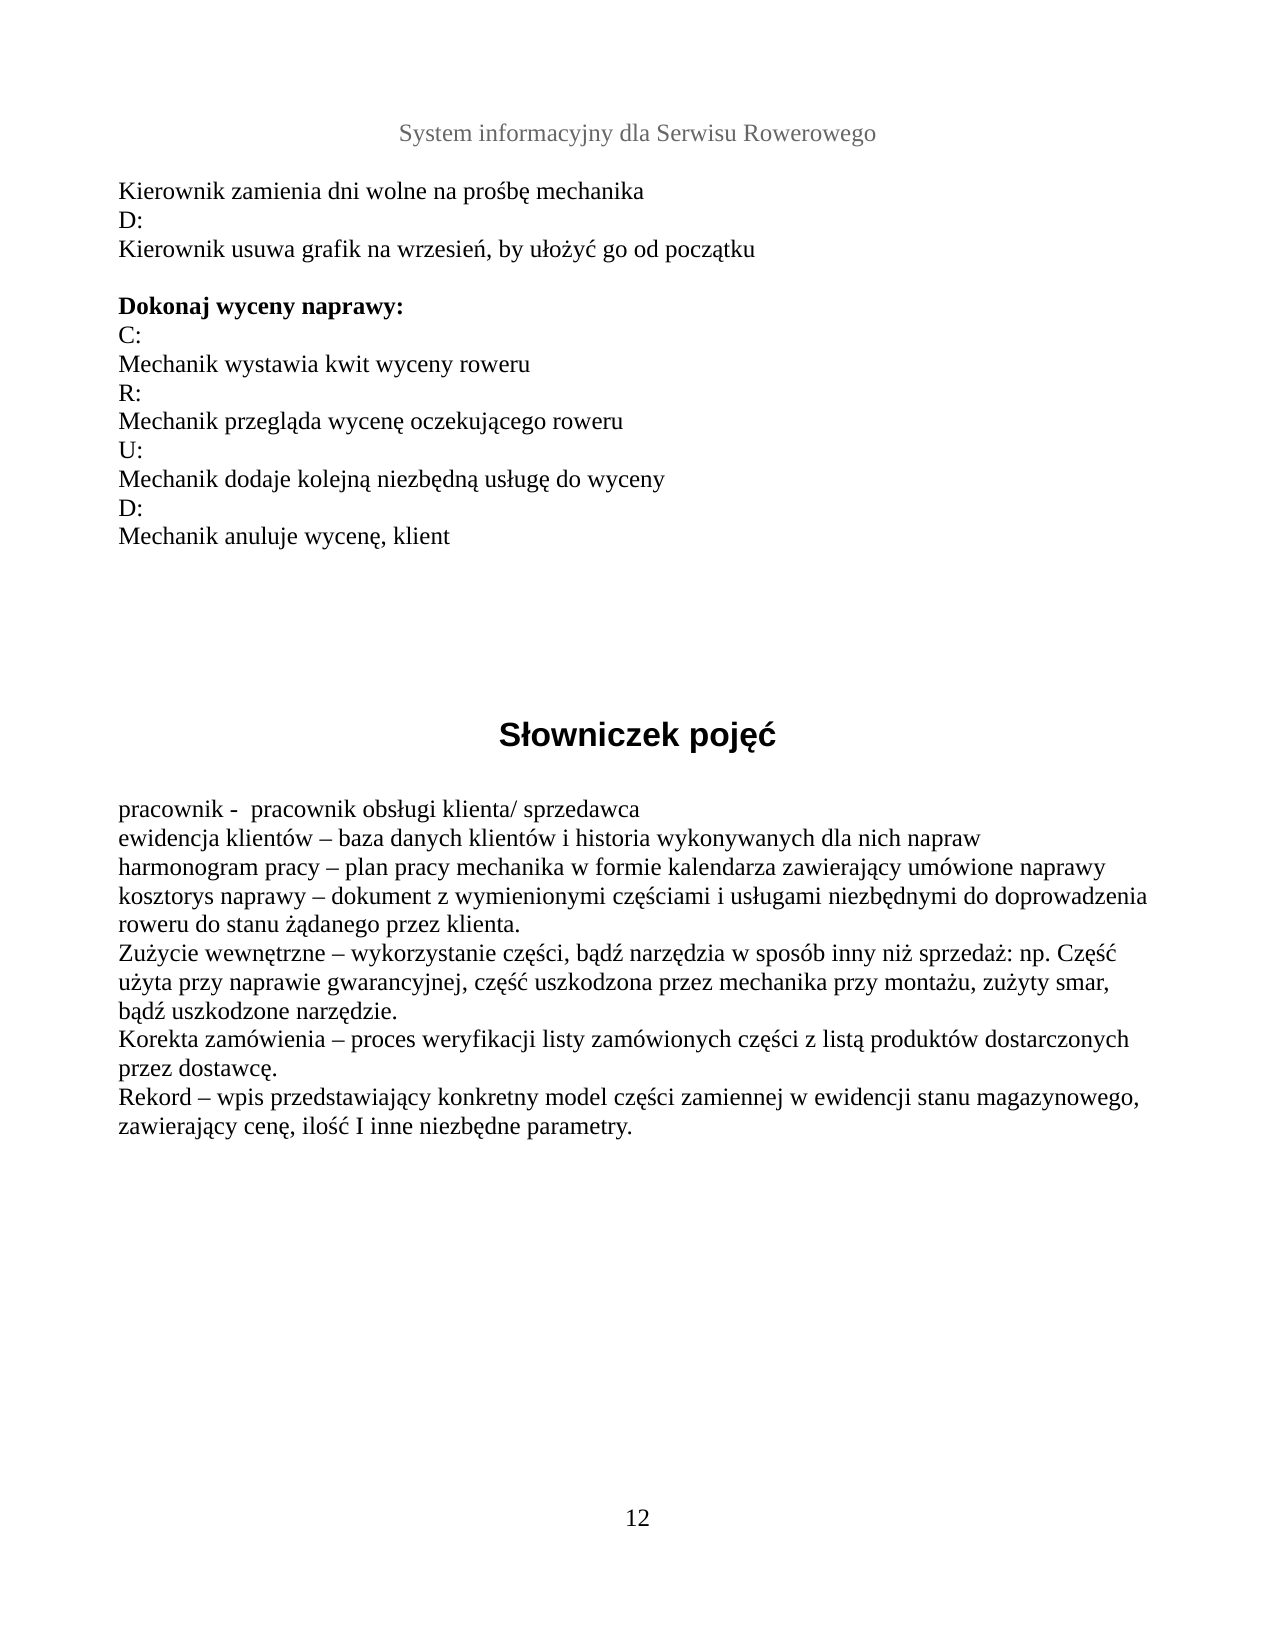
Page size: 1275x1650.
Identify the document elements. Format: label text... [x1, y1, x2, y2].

text Dokonaj wyceny naprawy: [118, 291, 1157, 320]
text kosztorys naprawy – dokument z wymienionymi częściami i usługami niezbędnymi do doprowadzenia roweru do stanu żądanego przez klienta. [118, 881, 1157, 938]
text Zużycie wewnętrzne – wykorzystanie części, bądź narzędzia w sposób inny niż sprzedaż: np. Część użyta przy naprawie gwarancyjnej, część uszkodzona przez mechanika przy montażu, zużyty smar, bądź uszkodzone narzędzie. [118, 938, 1157, 1024]
text Korekta zamówienia – proces weryfikacji listy zamówionych części z listą produktów dostarczonych przez dostawcę. [118, 1024, 1157, 1082]
text pracownik - pracownik obsługi klienta/ sprzedawca [118, 794, 1157, 823]
text Mechanik przegląda wycenę oczekującego roweru [118, 406, 1157, 435]
text Kierownik zamienia dni wolne na prośbę mechanika [118, 176, 1157, 205]
subtitle Słowniczek pojęć [118, 715, 1157, 753]
text Kierownik usuwa grafik na wrzesień, by ułożyć go od początku [118, 234, 1157, 263]
text D: [118, 493, 1157, 521]
text C: [118, 320, 1157, 349]
text harmonogram pracy – plan pracy mechanika w formie kalendarza zawierający umówione naprawy [118, 852, 1157, 881]
text ewidencja klientów – baza danych klientów i historia wykonywanych dla nich napraw [118, 823, 1157, 852]
text Mechanik anuluje wycenę, klient [118, 521, 1157, 550]
text Rekord – wpis przedstawiający konkretny model części zamiennej w ewidencji stanu magazynowego, zawierający cenę, ilość I inne niezbędne parametry. [118, 1082, 1157, 1139]
text Mechanik dodaje kolejną niezbędną usługę do wyceny [118, 464, 1157, 493]
text D: [118, 205, 1157, 234]
text R: [118, 378, 1157, 406]
text U: [118, 435, 1157, 464]
text Mechanik wystawia kwit wyceny roweru [118, 349, 1157, 378]
